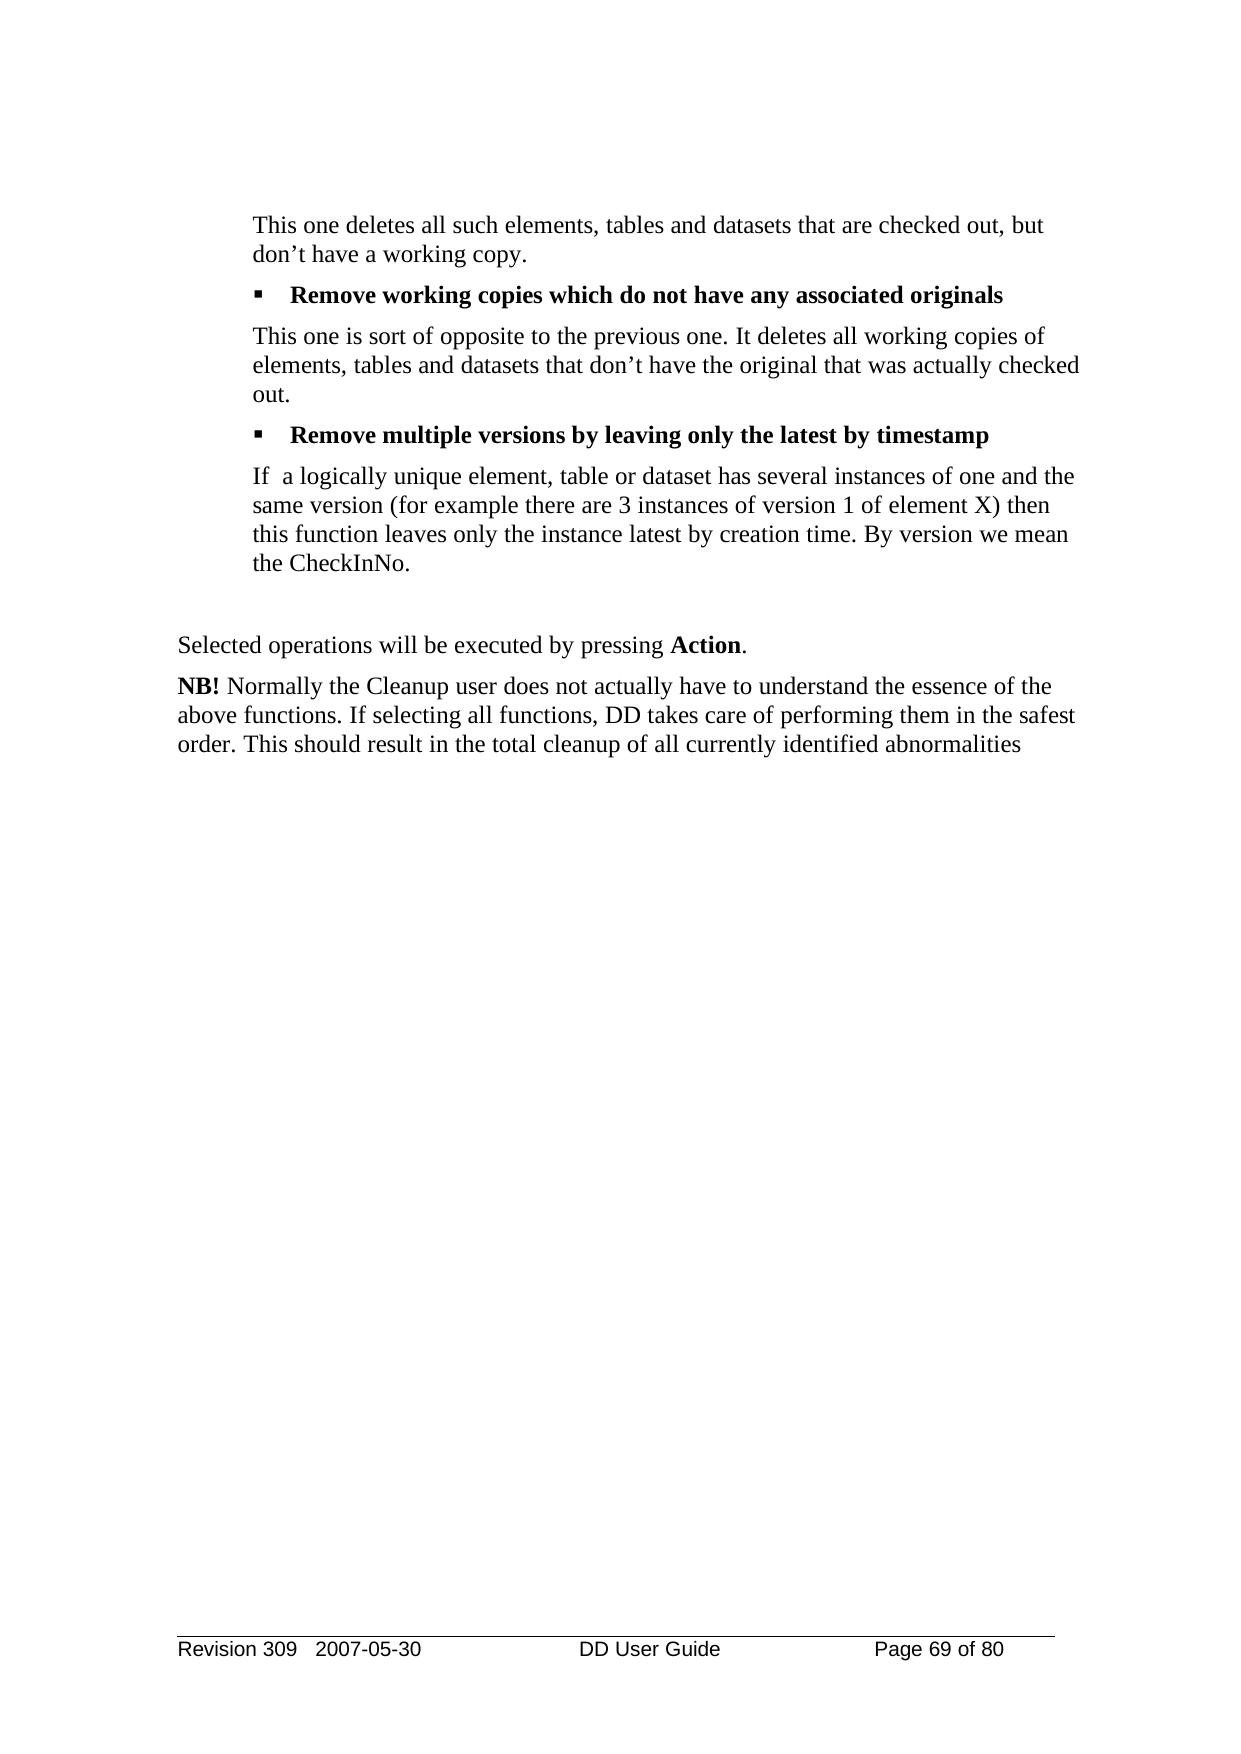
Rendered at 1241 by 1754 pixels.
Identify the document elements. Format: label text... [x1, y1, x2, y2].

text If a logically unique element, table or dataset has several instances of one and the same version (for example there are 3 instances of version 1 of element X) then this function leaves only the instance latest by creation time. By version we mean the CheckInNo. [252, 461, 1092, 577]
text This one deletes all such elements, tables and datasets that are checked out, but don’t have a working copy. [252, 210, 1092, 268]
list Remove working copies which do not have any associated originals [252, 280, 1092, 309]
list Remove multiple versions by leaving only the latest by timestamp [252, 420, 1092, 449]
text This one is sort of opposite to the previous one. It deletes all working copies of elements, tables and datasets that don’t have the original that was actually checked out. [252, 321, 1092, 408]
text NB! Normally the Cleanup user does not actually have to understand the essence of the above functions. If selecting all functions, DD takes care of performing them in the safest order. This should result in the total cleanup of all currently identified abnormalities [177, 671, 1092, 758]
text Selected operations will be executed by pressing Action. [177, 630, 1092, 659]
